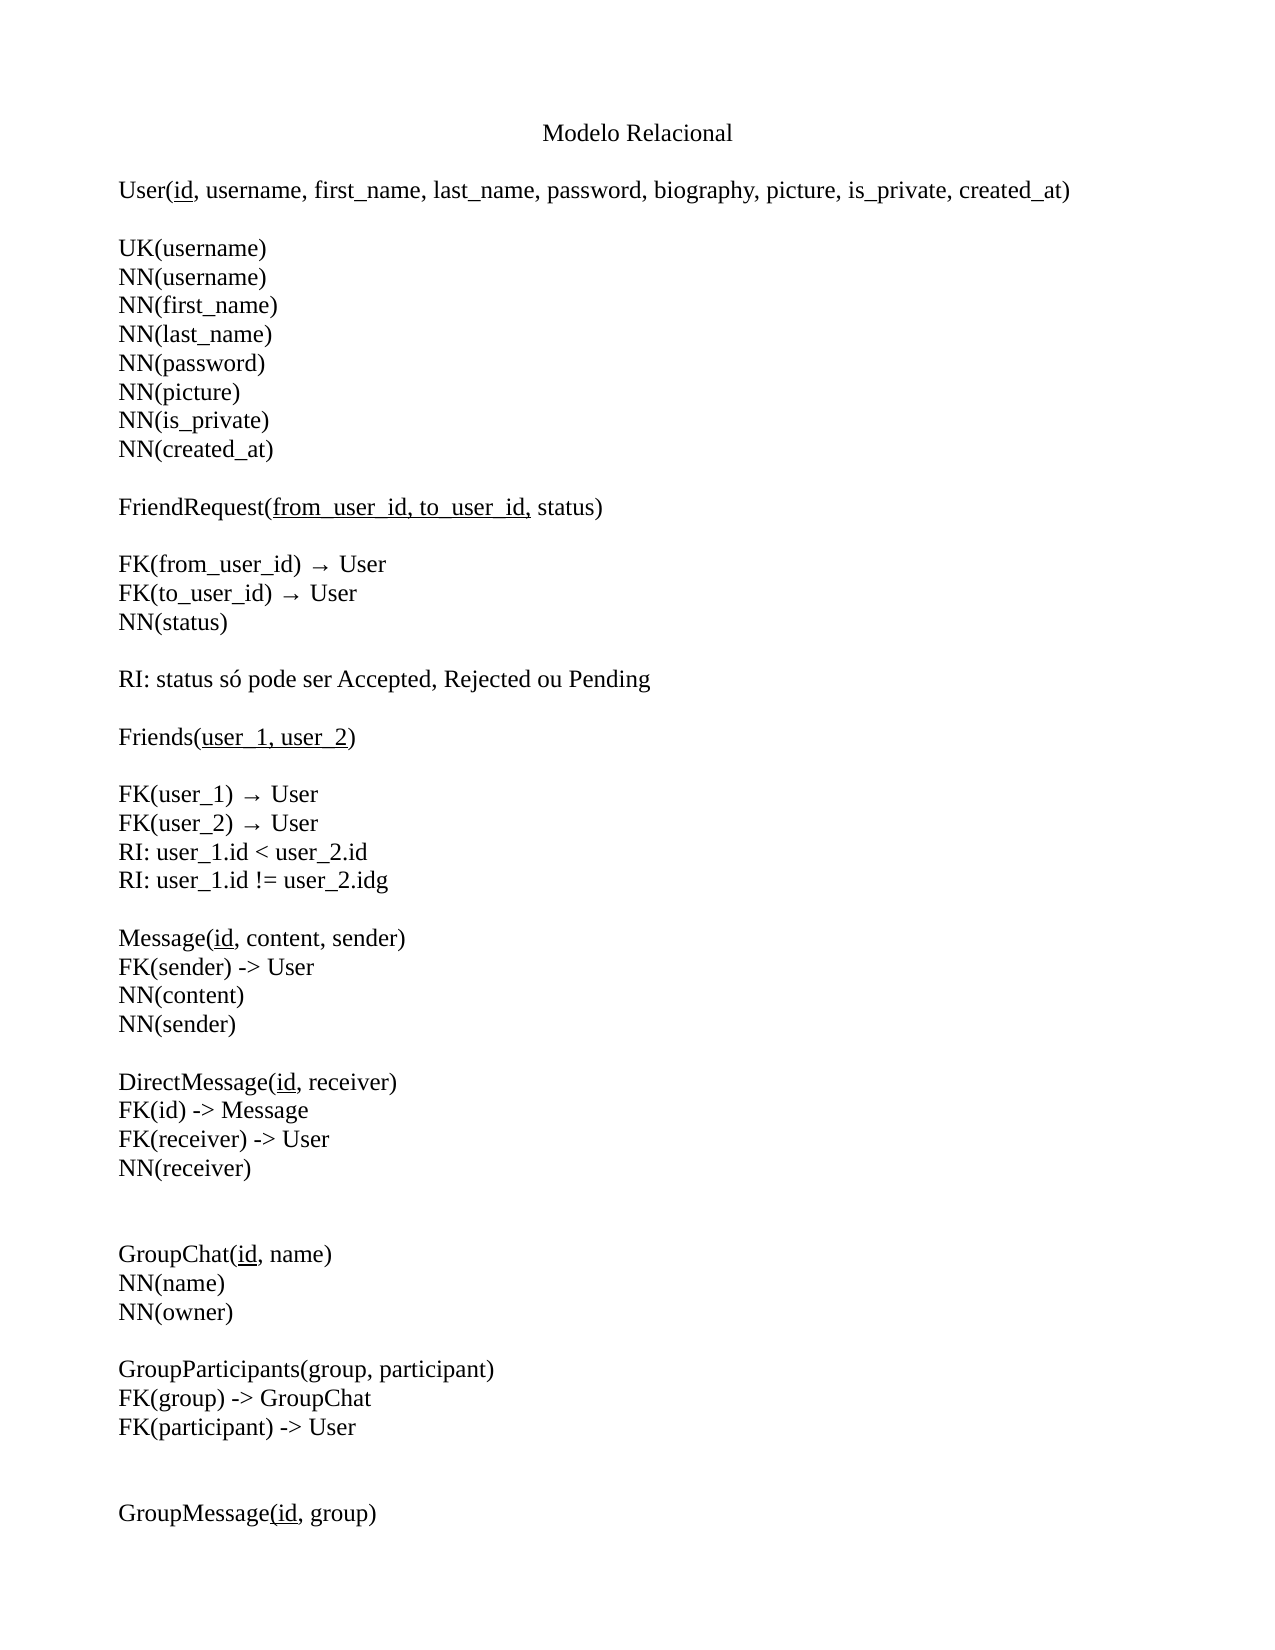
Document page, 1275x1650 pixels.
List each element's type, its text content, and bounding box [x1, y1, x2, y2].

text DirectMessage(id, receiver) [118, 1067, 1157, 1096]
text NN(content) [118, 981, 1157, 1009]
text NN(is_private) [118, 406, 1157, 434]
text NN(owner) [118, 1297, 1157, 1326]
text FK(receiver) -> User [118, 1124, 1157, 1153]
text GroupParticipants(group, participant) [118, 1354, 1157, 1383]
text FriendRequest(from_user_id, to_user_id, status) [118, 492, 1157, 521]
text NN(sender) [118, 1009, 1157, 1038]
text NN(picture) [118, 377, 1157, 406]
text RI: user_1.id < user_2.id [118, 837, 1157, 866]
text FK(group) -> GroupChat [118, 1383, 1157, 1412]
text NN(password) [118, 348, 1157, 377]
text Modelo Relacional [118, 118, 1157, 147]
text FK(participant) -> User [118, 1412, 1157, 1441]
text NN(first_name) [118, 291, 1157, 319]
text NN(name) [118, 1268, 1157, 1297]
text NN(receiver) [118, 1153, 1157, 1182]
text User(id, username, first_name, last_name, password, biography, picture, is_private, created_at) [118, 176, 1157, 204]
text RI: status só pode ser Accepted, Rejected ou Pending [118, 664, 1157, 693]
text NN(created_at) [118, 434, 1157, 463]
text UK(username) [118, 233, 1157, 262]
text FK(user_1) → User [118, 779, 1157, 808]
text Friends(user_1, user_2) [118, 722, 1157, 751]
text FK(from_user_id) → User [118, 549, 1157, 578]
text GroupChat(id, name) [118, 1239, 1157, 1268]
text RI: user_1.id != user_2.idg [118, 866, 1157, 894]
text GroupMessage(id, group) [118, 1498, 1157, 1527]
text NN(status) [118, 607, 1157, 636]
text FK(user_2) → User [118, 808, 1157, 837]
text FK(id) -> Message [118, 1096, 1157, 1124]
text Message(id, content, sender) [118, 923, 1157, 952]
text FK(to_user_id) → User [118, 578, 1157, 607]
text NN(username) [118, 262, 1157, 291]
text NN(last_name) [118, 319, 1157, 348]
text FK(sender) -> User [118, 952, 1157, 981]
